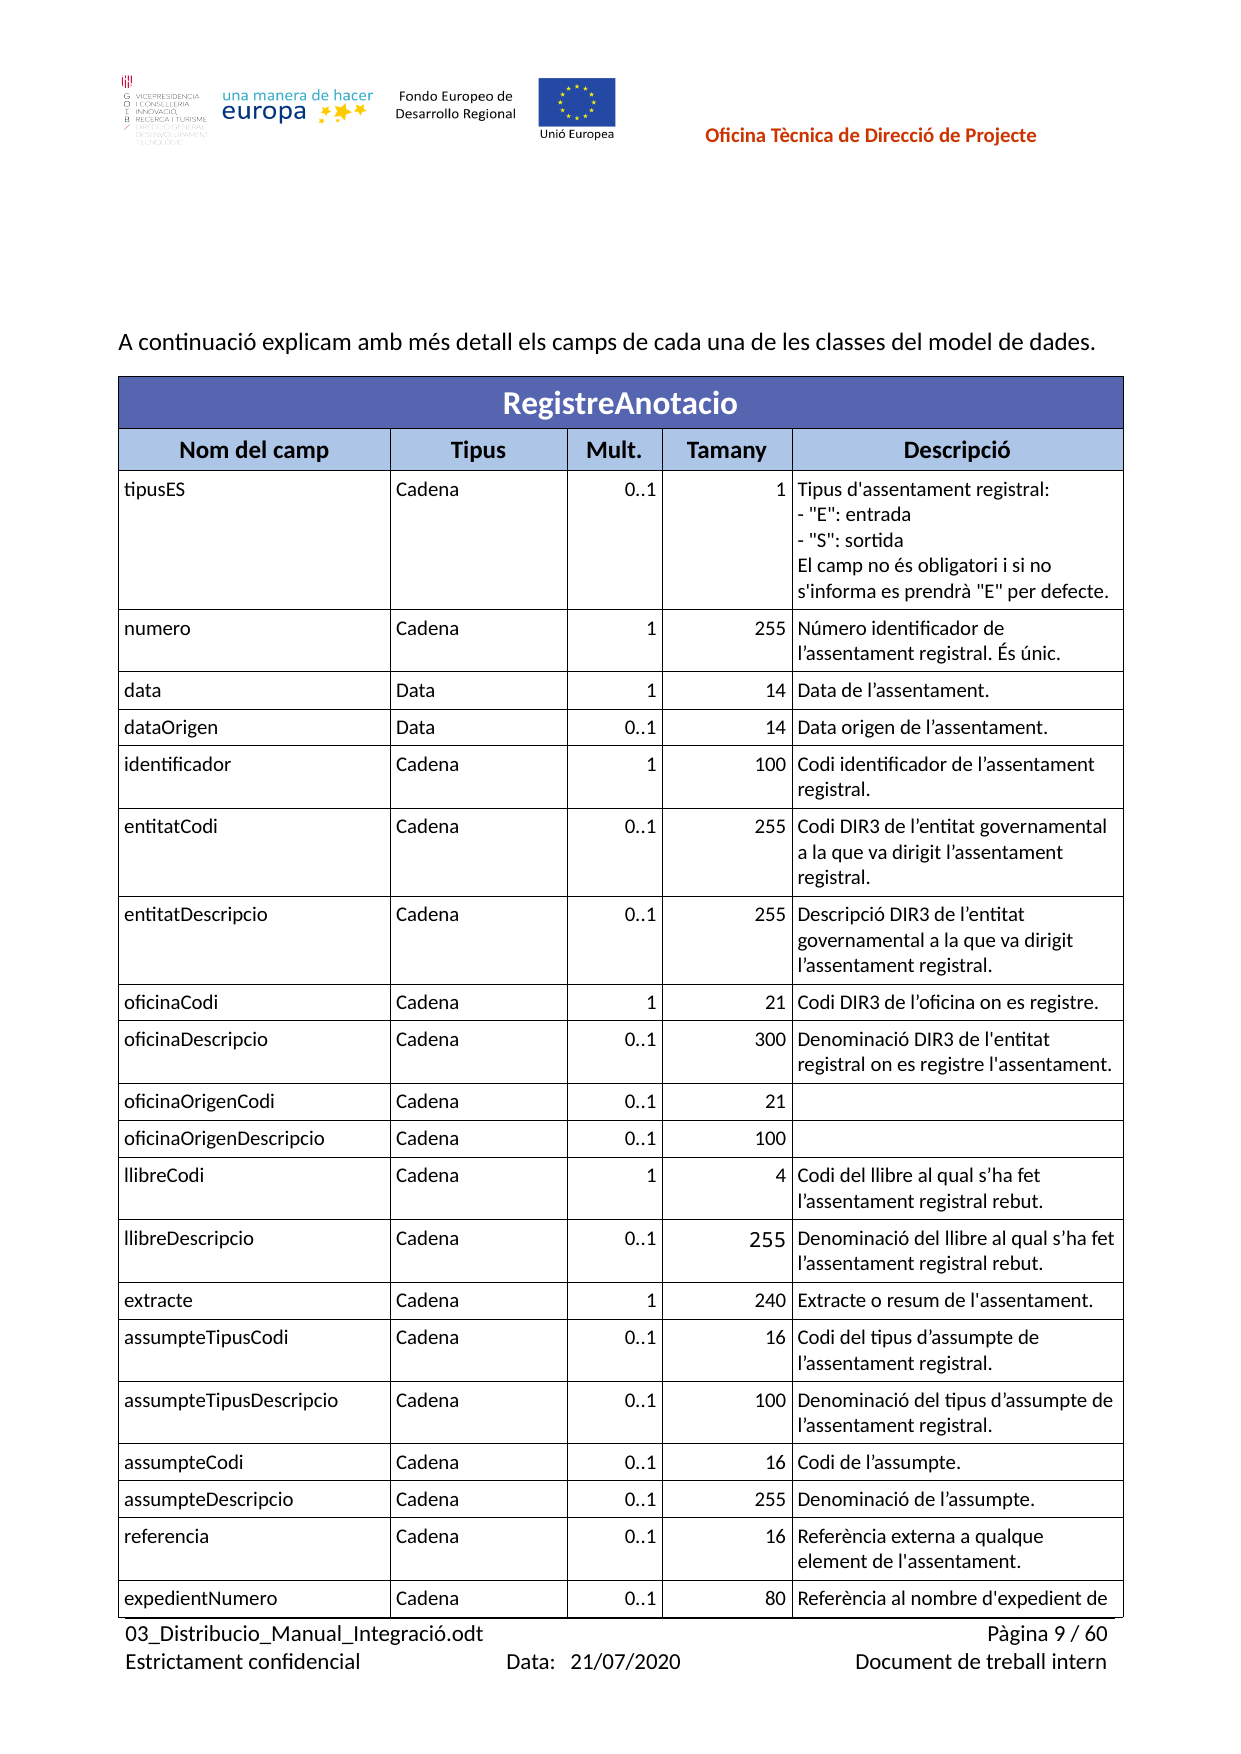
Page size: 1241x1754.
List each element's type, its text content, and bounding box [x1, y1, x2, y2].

table_cell assumpteTipusCodi [119, 1320, 390, 1381]
table_cell 14 [663, 672, 792, 708]
table_cell data [119, 672, 390, 708]
table_cell extracte [119, 1283, 390, 1318]
table_cell 0..1 [568, 809, 662, 896]
table_cell Cadena [391, 1581, 567, 1617]
table_cell 21 [663, 1084, 792, 1120]
table_cell Cadena [391, 1518, 567, 1580]
table_cell dataOrigen [119, 710, 390, 745]
table_cell 255 [663, 610, 792, 671]
table_cell 0..1 [568, 1581, 662, 1617]
table_cell 4 [663, 1158, 792, 1219]
table_cell 100 [663, 746, 792, 808]
table_cell oficinaOrigenCodi [119, 1084, 390, 1120]
table_cell Codi DIR3 de l’entitat governamental a la que va dirigit l’assentament registral. [793, 809, 1123, 896]
table_cell Cadena [391, 1021, 567, 1083]
text A continuació explicam amb més detall els camps de cada una de les classes del model de dades. [118, 326, 1122, 357]
table_cell Tipus d'assentament registral: - "E": entrada - "S": sortida El camp no és obligatori i si no s'informa es prendrà "E" per defecte. [793, 471, 1123, 609]
table_cell 16 [663, 1444, 792, 1480]
table_cell Cadena [391, 1084, 567, 1120]
table_cell Codi del tipus d’assumpte de l’assentament registral. [793, 1320, 1123, 1381]
table_cell oficinaDescripcio [119, 1021, 390, 1083]
table_cell 1 [568, 1283, 662, 1318]
table_cell oficinaOrigenDescripcio [119, 1121, 390, 1157]
table_cell Tamany [663, 429, 792, 470]
table_cell 1 [568, 610, 662, 671]
table_cell [793, 1121, 1123, 1157]
table_cell Cadena [391, 1481, 567, 1517]
table_cell Data [391, 672, 567, 708]
picture [118, 73, 213, 147]
table_cell identificador [119, 746, 390, 808]
table_cell 0..1 [568, 1021, 662, 1083]
table_cell numero [119, 610, 390, 671]
table_cell [793, 1084, 1123, 1120]
table_cell Data origen de l’assentament. [793, 710, 1123, 745]
table_cell 1 [568, 746, 662, 808]
table_cell llibreCodi [119, 1158, 390, 1219]
table_cell 240 [663, 1283, 792, 1318]
table_cell 100 [663, 1382, 792, 1443]
table_header RegistreAnotacio [119, 377, 1123, 428]
table_cell Codi del llibre al qual s’ha fet l’assentament registral rebut. [793, 1158, 1123, 1219]
table_cell Cadena [391, 746, 567, 808]
table_cell Cadena [391, 1382, 567, 1443]
table_cell Tipus [391, 429, 567, 470]
table_cell Cadena [391, 809, 567, 896]
table_cell 1 [568, 985, 662, 1020]
table_cell 0..1 [568, 471, 662, 609]
table_cell Denominació del llibre al qual s’ha fet l’assentament registral rebut. [793, 1220, 1123, 1282]
table_cell 255 [663, 1481, 792, 1517]
table_cell referencia [119, 1518, 390, 1580]
table_cell Cadena [391, 897, 567, 983]
table_cell Data [391, 710, 567, 745]
table_cell 16 [663, 1320, 792, 1381]
table_cell Mult. [568, 429, 662, 470]
table_cell 0..1 [568, 1382, 662, 1443]
table_cell Referència al nombre d'expedient de [793, 1581, 1123, 1617]
table_cell Denominació DIR3 de l'entitat registral on es registre l'assentament. [793, 1021, 1123, 1083]
table_cell Cadena [391, 1158, 567, 1219]
table_cell Denominació del tipus d’assumpte de l’assentament registral. [793, 1382, 1123, 1443]
table_cell 0..1 [568, 1481, 662, 1517]
table_cell 255 [663, 809, 792, 896]
table_cell 0..1 [568, 710, 662, 745]
table_cell Nom del camp [119, 429, 390, 470]
table_cell 21 [663, 985, 792, 1020]
table_cell 0..1 [568, 1220, 662, 1282]
table_cell Descripció [793, 429, 1123, 470]
table_cell 0..1 [568, 1444, 662, 1480]
table_cell Cadena [391, 610, 567, 671]
table_cell assumpteCodi [119, 1444, 390, 1480]
table_cell 0..1 [568, 1320, 662, 1381]
table_cell 300 [663, 1021, 792, 1083]
table_cell 1 [663, 471, 792, 609]
table_cell Cadena [391, 985, 567, 1020]
table_cell entitatDescripcio [119, 897, 390, 983]
table_cell 255 [663, 897, 792, 983]
table_cell Referència externa a qualque element de l'assentament. [793, 1518, 1123, 1580]
table_cell 80 [663, 1581, 792, 1617]
table_cell 14 [663, 710, 792, 745]
table_cell assumpteTipusDescripcio [119, 1382, 390, 1443]
table_cell Codi de l’assumpte. [793, 1444, 1123, 1480]
table_cell 16 [663, 1518, 792, 1580]
table_cell oficinaCodi [119, 985, 390, 1020]
table_cell Descripció DIR3 de l’entitat governamental a la que va dirigit l’assentament registral. [793, 897, 1123, 983]
table_cell Codi identificador de l’assentament registral. [793, 746, 1123, 808]
table_cell Cadena [391, 1320, 567, 1381]
table_cell Codi DIR3 de l’oficina on es registre. [793, 985, 1123, 1020]
table_cell 255 [663, 1220, 792, 1282]
table_cell tipusES [119, 471, 390, 609]
table_cell Cadena [391, 1444, 567, 1480]
table_cell 1 [568, 672, 662, 708]
picture [219, 73, 621, 147]
table_cell llibreDescripcio [119, 1220, 390, 1282]
table_cell 0..1 [568, 1518, 662, 1580]
table_cell entitatCodi [119, 809, 390, 896]
table_cell 0..1 [568, 1084, 662, 1120]
table_cell 0..1 [568, 897, 662, 983]
table_cell 100 [663, 1121, 792, 1157]
table_cell Cadena [391, 1283, 567, 1318]
table_cell Cadena [391, 1220, 567, 1282]
table_cell Cadena [391, 1121, 567, 1157]
table_cell Data de l’assentament. [793, 672, 1123, 708]
table_cell Extracte o resum de l'assentament. [793, 1283, 1123, 1318]
table_cell Número identificador de l’assentament registral. És únic. [793, 610, 1123, 671]
table_cell expedientNumero [119, 1581, 390, 1617]
table_cell Denominació de l’assumpte. [793, 1481, 1123, 1517]
table_cell 0..1 [568, 1121, 662, 1157]
table_cell Cadena [391, 471, 567, 609]
table_cell assumpteDescripcio [119, 1481, 390, 1517]
table_cell 1 [568, 1158, 662, 1219]
